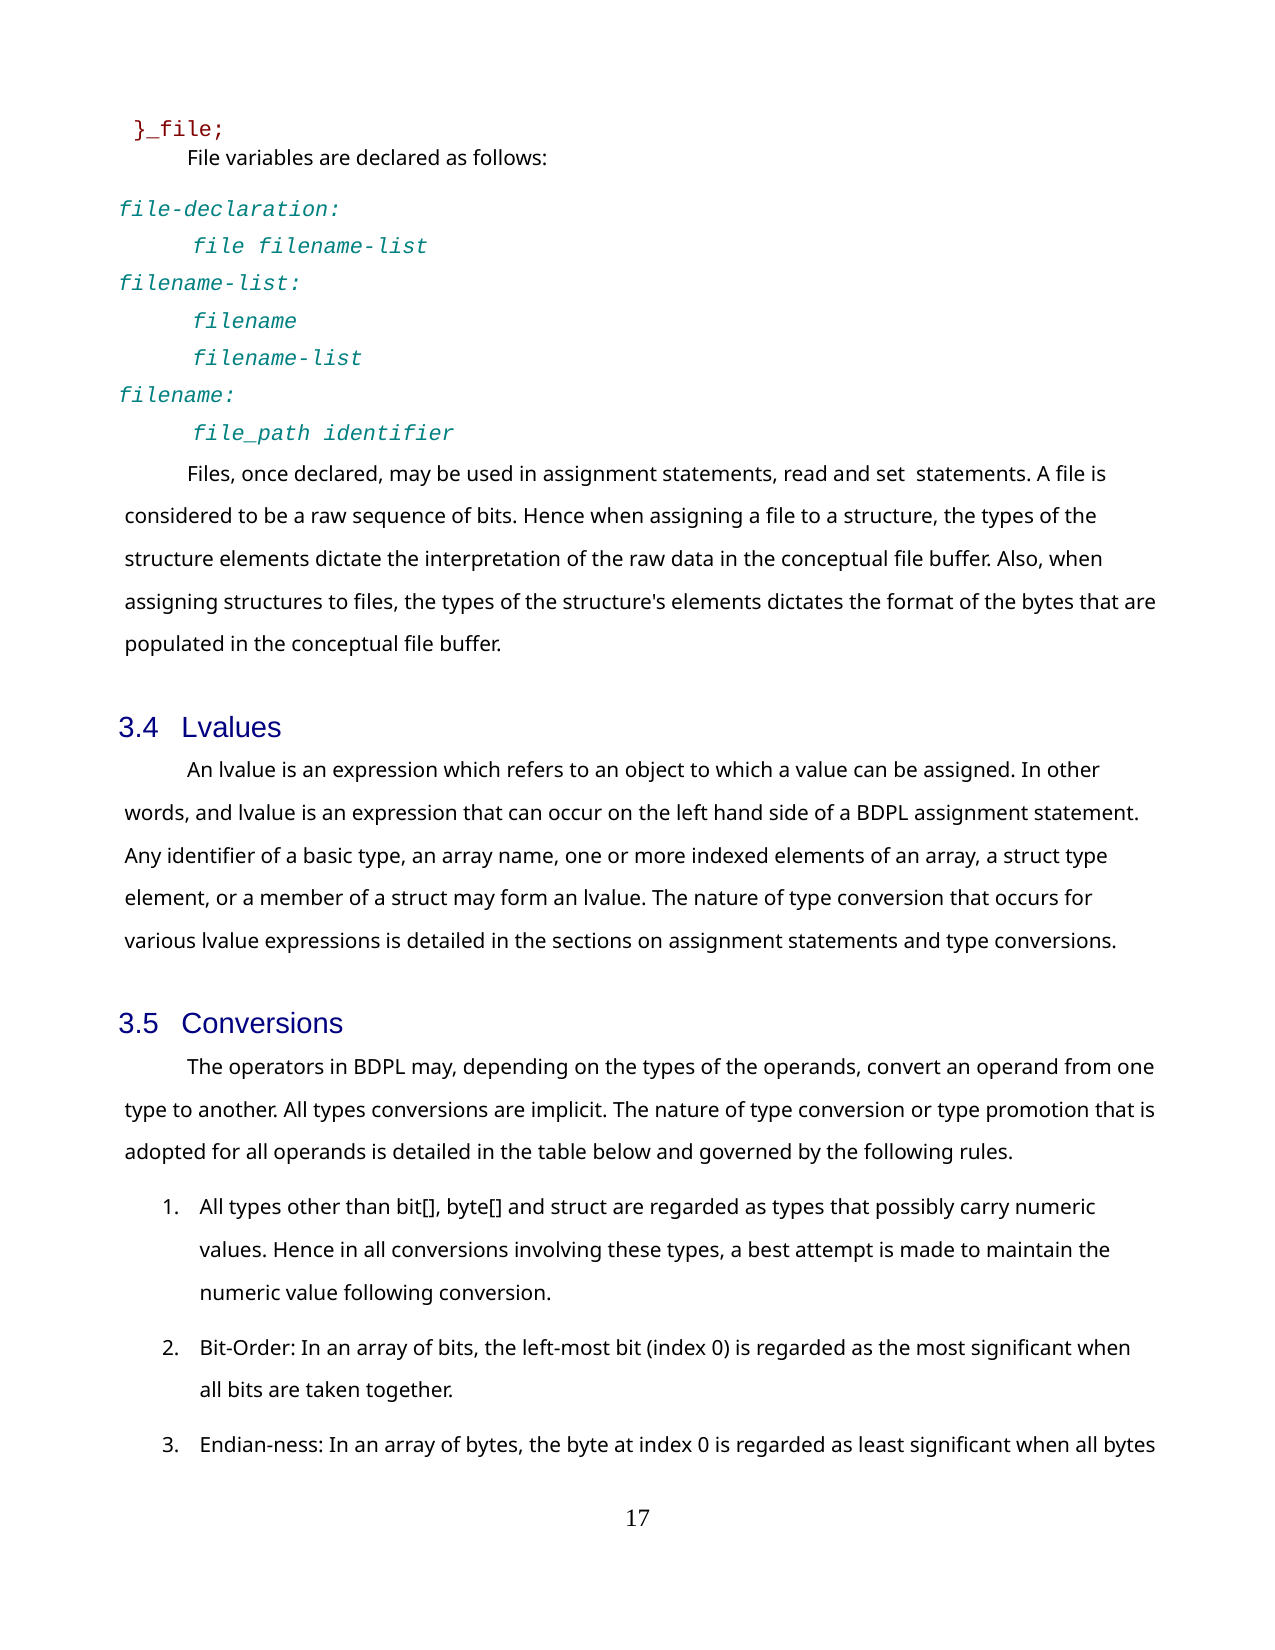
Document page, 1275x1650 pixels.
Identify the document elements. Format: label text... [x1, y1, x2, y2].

text filename-list [118, 347, 1157, 372]
subtitle Conversions [118, 1006, 1157, 1040]
text }_file; [133, 118, 1157, 143]
text file-declaration: [118, 198, 1157, 223]
list Endian-ness: In an array of bytes, the byte at index 0 is regarded as least significant when all bytes [162, 1431, 1157, 1459]
text Files, once declared, may be used in assignment statements, read and set statements. A file is considered to be a raw sequence of bits. Hence when assigning a file to a structure, the types of the structure elements dictate the interpretation of the raw data in the conceptual file buffer. Also, when assigning structures to files, the types of the structure's elements dictates the format of the bytes that are populated in the conceptual file buffer. [124, 459, 1157, 658]
text The operators in BDPL may, depending on the types of the operands, convert an operand from one type to another. All types conversions are implicit. The nature of type conversion or type promotion that is adopted for all operands is detailed in the table below and governed by the following rules. [124, 1052, 1157, 1166]
text filename-list: [118, 273, 1157, 297]
text filename: [118, 384, 1157, 409]
text file filename-list [118, 235, 1157, 260]
text File variables are declared as follows: [124, 143, 1157, 171]
text filename [118, 310, 1157, 335]
text An lvalue is an expression which refers to an object to which a value can be assigned. In other words, and lvalue is an expression that can occur on the left hand side of a BDPL assignment statement. Any identifier of a basic type, an array name, one or more indexed elements of an array, a struct type element, or a member of a struct may form an lvalue. The nature of type conversion that occurs for various lvalue expressions is detailed in the sections on assignment statements and type conversions. [124, 756, 1157, 954]
text file_path identifier [118, 422, 1157, 447]
list All types other than bit[], byte[] and struct are regarded as types that possibly carry numeric values. Hence in all conversions involving these types, a best attempt is made to maintain the numeric value following conversion. [162, 1192, 1157, 1306]
subtitle Lvalues [118, 709, 1157, 743]
list Bit-Order: In an array of bits, the left-most bit (index 0) is regarded as the most significant when all bits are taken together. [162, 1333, 1157, 1404]
